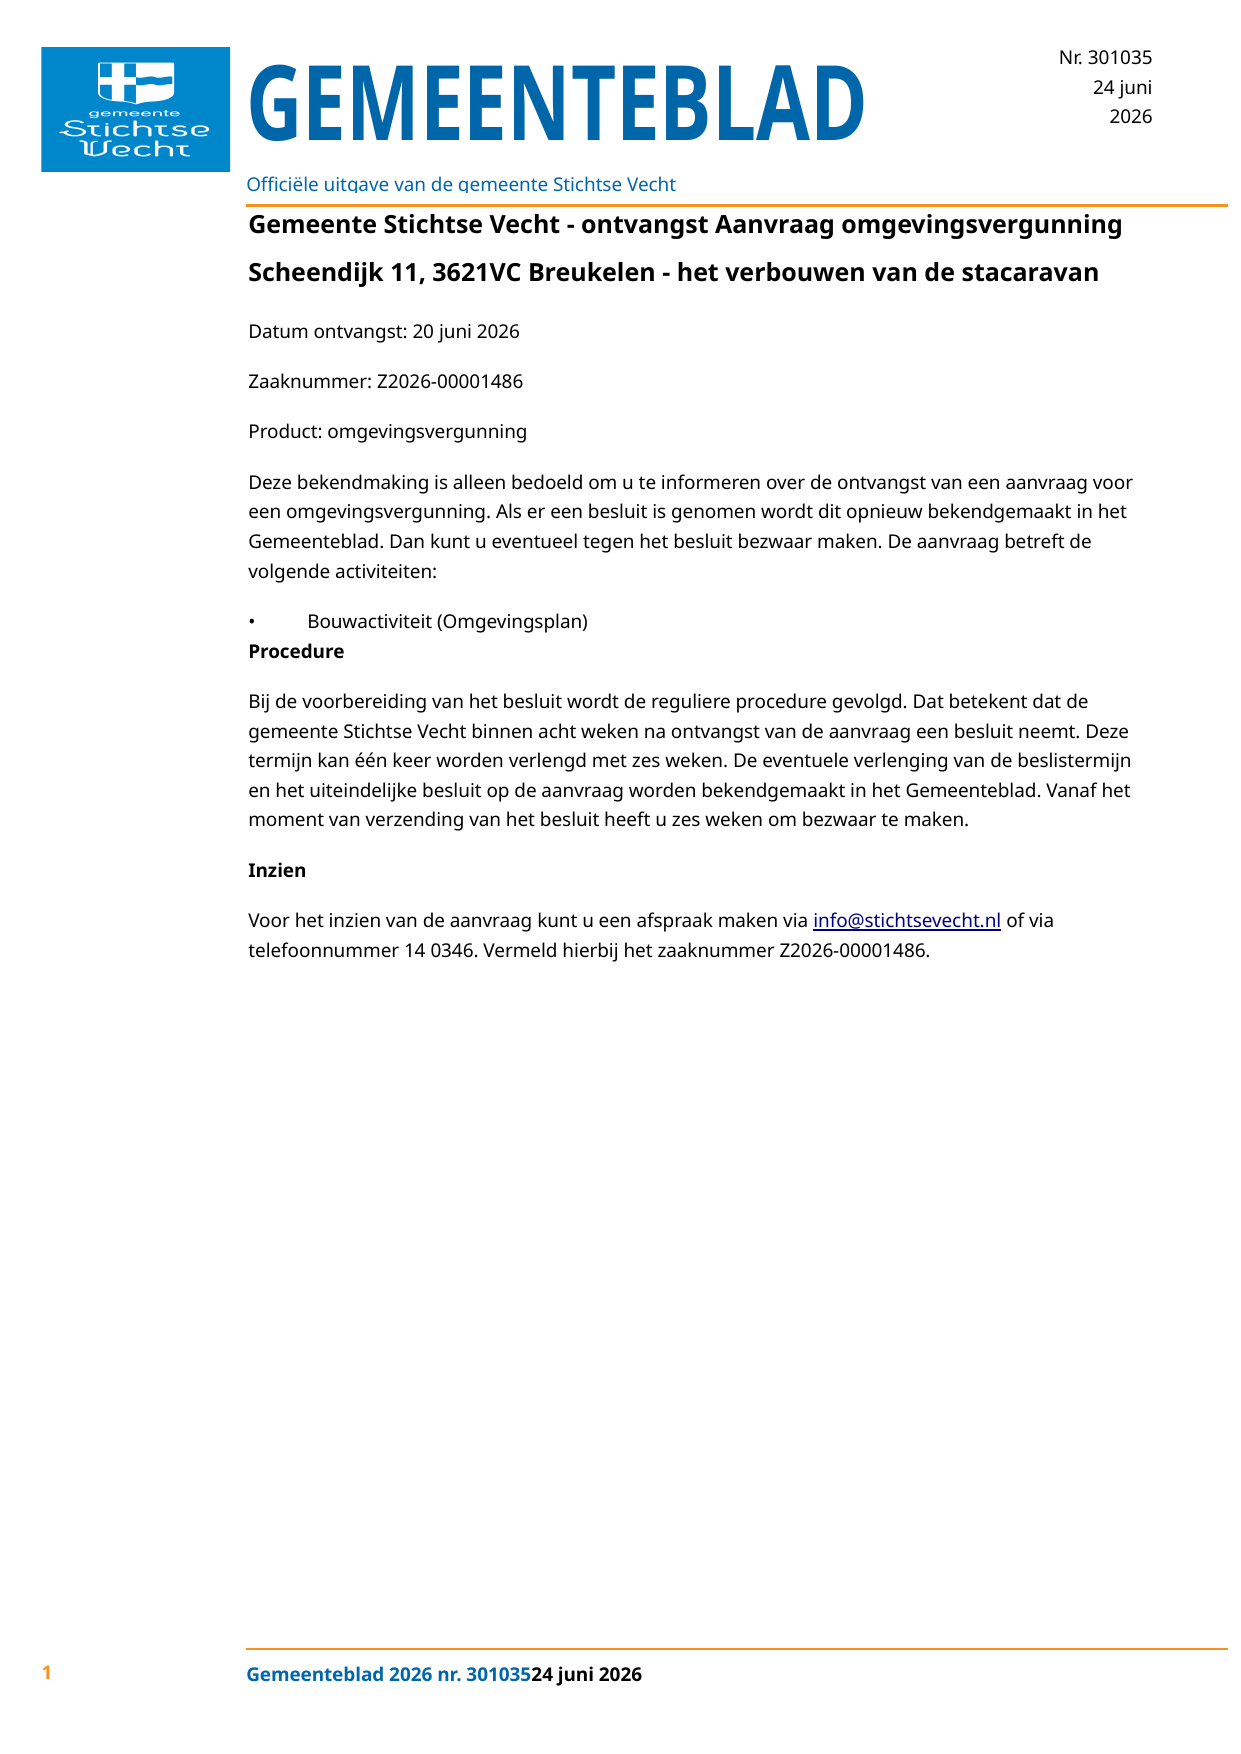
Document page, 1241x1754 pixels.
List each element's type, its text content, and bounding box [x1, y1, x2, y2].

picture [137, 63, 174, 103]
text Procedure [248, 638, 1152, 664]
text Deze bekendmaking is alleen bedoeld om u te informeren over de ontvangst van een aanvraag voor een omgevingsvergunning. Als er een besluit is genomen wordt dit opnieuw bekendgemaakt in het Gemeenteblad. Dan kunt u eventueel tegen het besluit bezwaar maken. De aanvraag betreft de volgende activiteiten: [248, 469, 1152, 584]
text Gemeente Stichtse Vecht - ontvangst Aanvraag omgevingsvergunning Scheendijk 11, 3621VC Breukelen - het verbouwen van de stacaravan [248, 207, 1152, 288]
text Inzien [248, 857, 1152, 883]
list Bouwactiviteit (Omgevingsplan) [248, 608, 1152, 634]
text Zaaknummer: Z2026-00001486 [248, 368, 1152, 394]
text Datum ontvangst: 20 juni 2026 [248, 318, 1152, 344]
text Voor het inzien van de aanvraag kunt u een afspraak maken via info@stichtsevecht.nl of via telefoonnummer 14 0346. Vermeld hierbij het zaaknummer Z2026-00001486. [248, 907, 1152, 963]
text Product: omgevingsvergunning [248, 419, 1152, 444]
picture [99, 63, 135, 101]
text Bij de voorbereiding van het besluit wordt de reguliere procedure gevolgd. Dat betekent dat de gemeente Stichtse Vecht binnen acht weken na ontvangst van de aanvraag een besluit neemt. Deze termijn kan één keer worden verlengd met zes weken. De eventuele verlenging van de beslistermijn en het uiteindelijke besluit op de aanvraag worden bekendgemaakt in het Gemeenteblad. Vanaf het moment van verzending van het besluit heeft u zes weken om bezwaar te maken. [248, 688, 1152, 832]
